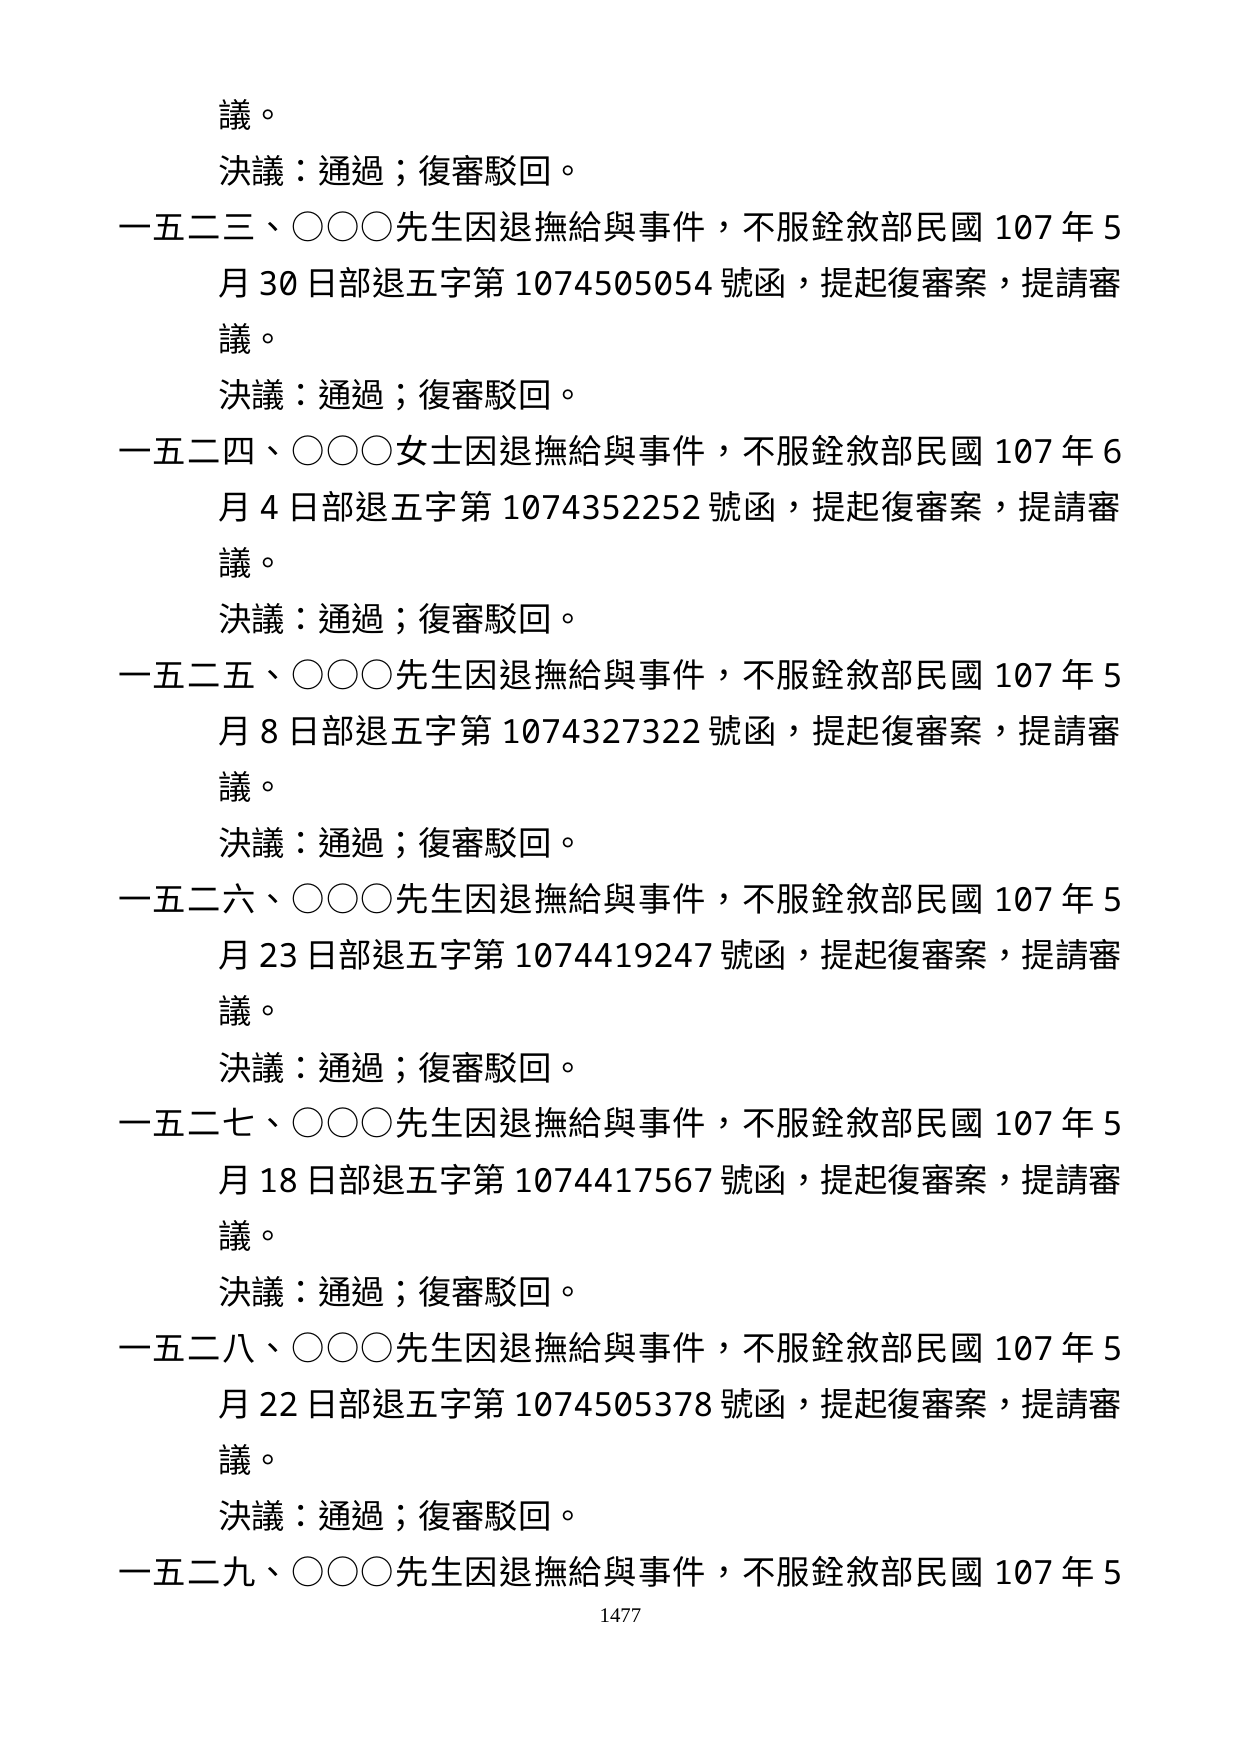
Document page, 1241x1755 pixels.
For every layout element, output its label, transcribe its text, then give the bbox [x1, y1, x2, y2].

text 一五二六、○○○先生因退撫給與事件，不服銓敘部民國107年5月23日部退五字第1074419247號函，提起復審案，提請審議。 [118, 873, 1122, 1033]
text 一五二七、○○○先生因退撫給與事件，不服銓敘部民國107年5月18日部退五字第1074417567號函，提起復審案，提請審議。 [118, 1097, 1122, 1258]
text 決議：通過；復審駁回。 [218, 144, 1122, 193]
text 決議：通過；復審駁回。 [218, 817, 1122, 865]
text 決議：通過；復審駁回。 [218, 1265, 1122, 1314]
text 一五二八、○○○先生因退撫給與事件，不服銓敘部民國107年5月22日部退五字第1074505378號函，提起復審案，提請審議。 [118, 1321, 1122, 1482]
text 決議：通過；復審駁回。 [218, 369, 1122, 417]
text 一五二三、○○○先生因退撫給與事件，不服銓敘部民國107年5月30日部退五字第1074505054號函，提起復審案，提請審議。 [118, 201, 1122, 361]
text 決議：通過；復審駁回。 [218, 593, 1122, 641]
text 一五二九、○○○先生因退撫給與事件，不服銓敘部民國107年5 [118, 1546, 1122, 1594]
text 一五二四、○○○女士因退撫給與事件，不服銓敘部民國107年6月4日部退五字第1074352252號函，提起復審案，提請審議。 [118, 425, 1122, 585]
text 議。 [118, 89, 1122, 137]
text 一五二五、○○○先生因退撫給與事件，不服銓敘部民國107年5月8日部退五字第1074327322號函，提起復審案，提請審議。 [118, 649, 1122, 809]
text 決議：通過；復審駁回。 [218, 1489, 1122, 1538]
text 決議：通過；復審駁回。 [218, 1041, 1122, 1089]
